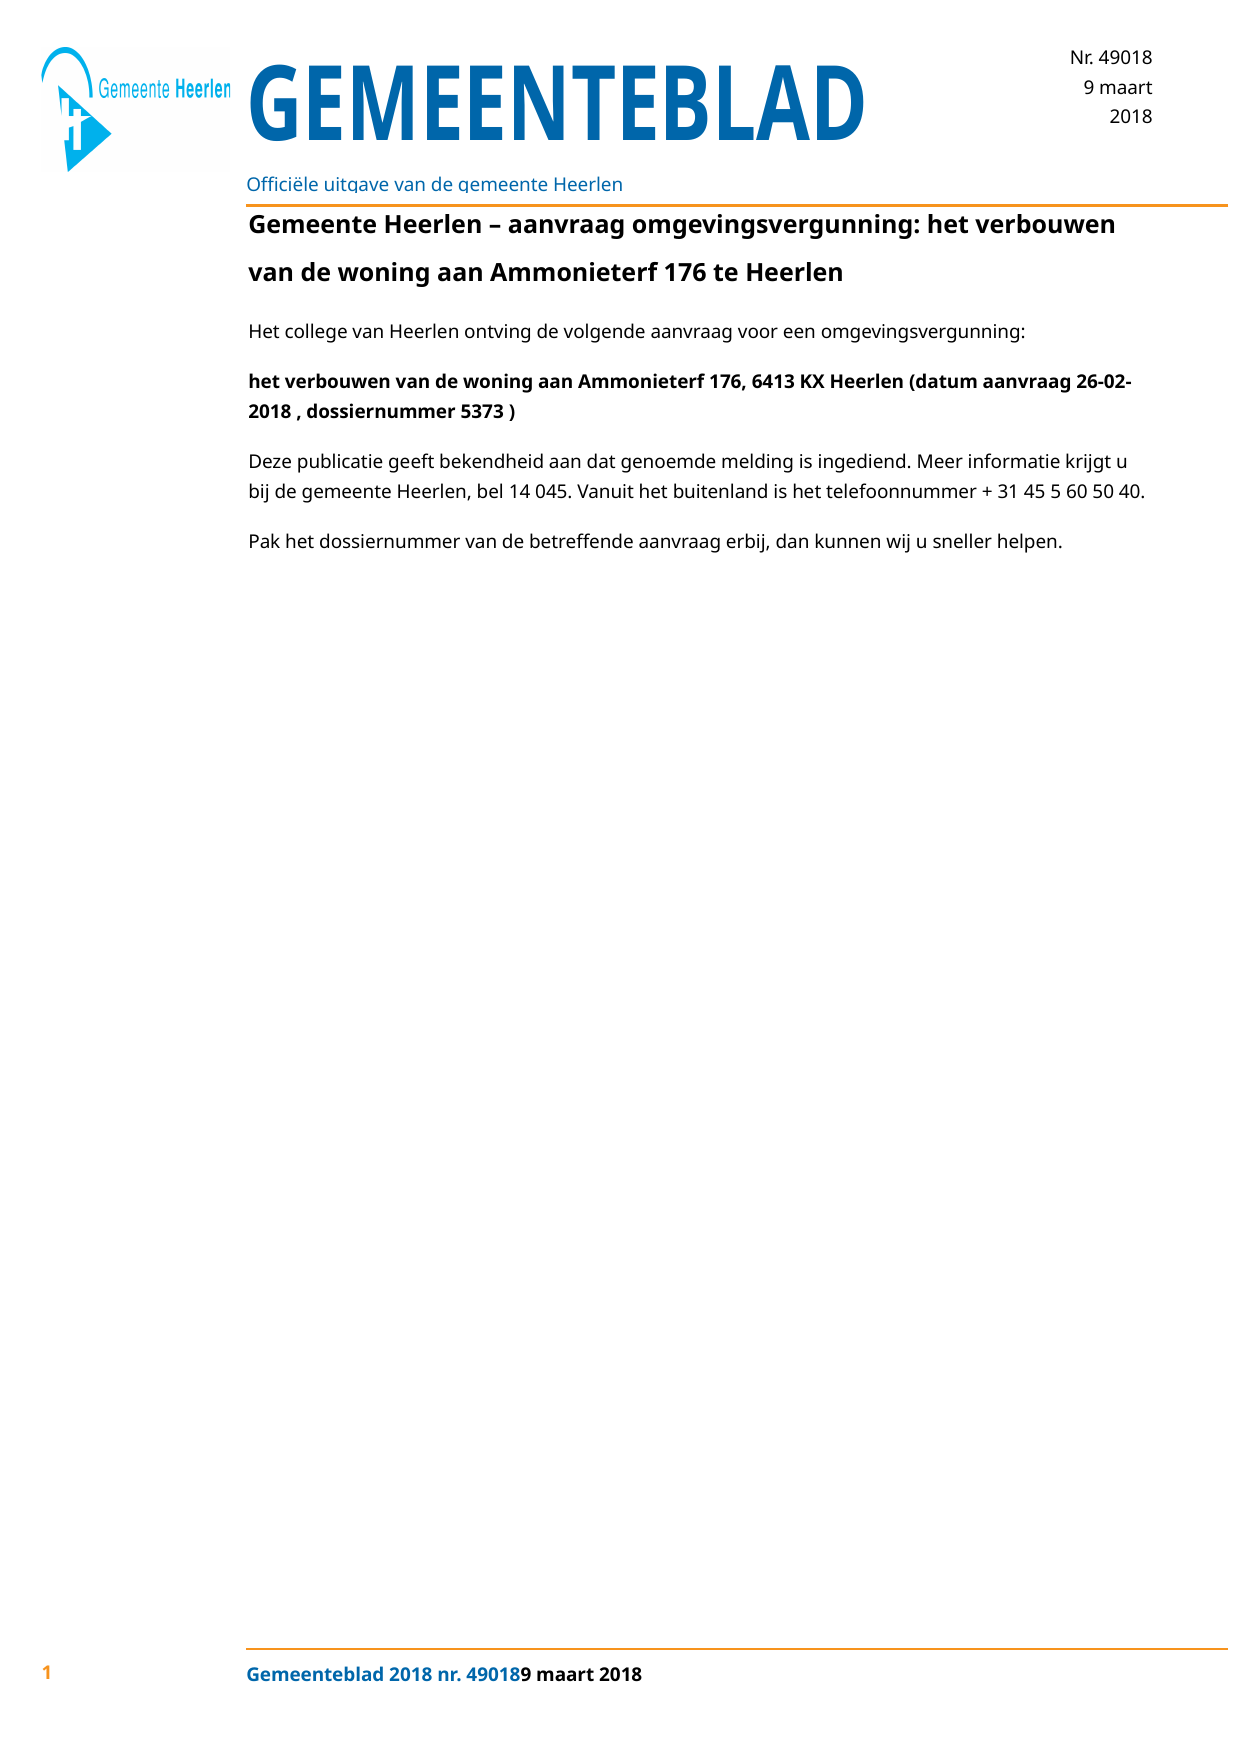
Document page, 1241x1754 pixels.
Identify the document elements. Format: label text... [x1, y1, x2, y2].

picture [41, 47, 58, 70]
text Pak het dossiernummer van de betreffende aanvraag erbij, dan kunnen wij u sneller helpen. [248, 528, 1152, 554]
picture [41, 47, 231, 172]
text het verbouwen van de woning aan Ammonieterf 176, 6413 KX Heerlen (datum aanvraag 26-02-2018 , dossiernummer 5373 ) [248, 368, 1152, 424]
text Deze publicatie geeft bekendheid aan dat genoemde melding is ingediend. Meer informatie krijgt u bij de gemeente Heerlen, bel 14 045. Vanuit het buitenland is het telefoonnummer + 31 45 5 60 50 40. [248, 448, 1152, 504]
text Het college van Heerlen ontving de volgende aanvraag voor een omgevingsvergunning: [248, 318, 1152, 344]
text Gemeente Heerlen – aanvraag omgevingsvergunning: het verbouwen van de woning aan Ammonieterf 176 te Heerlen [248, 207, 1152, 288]
